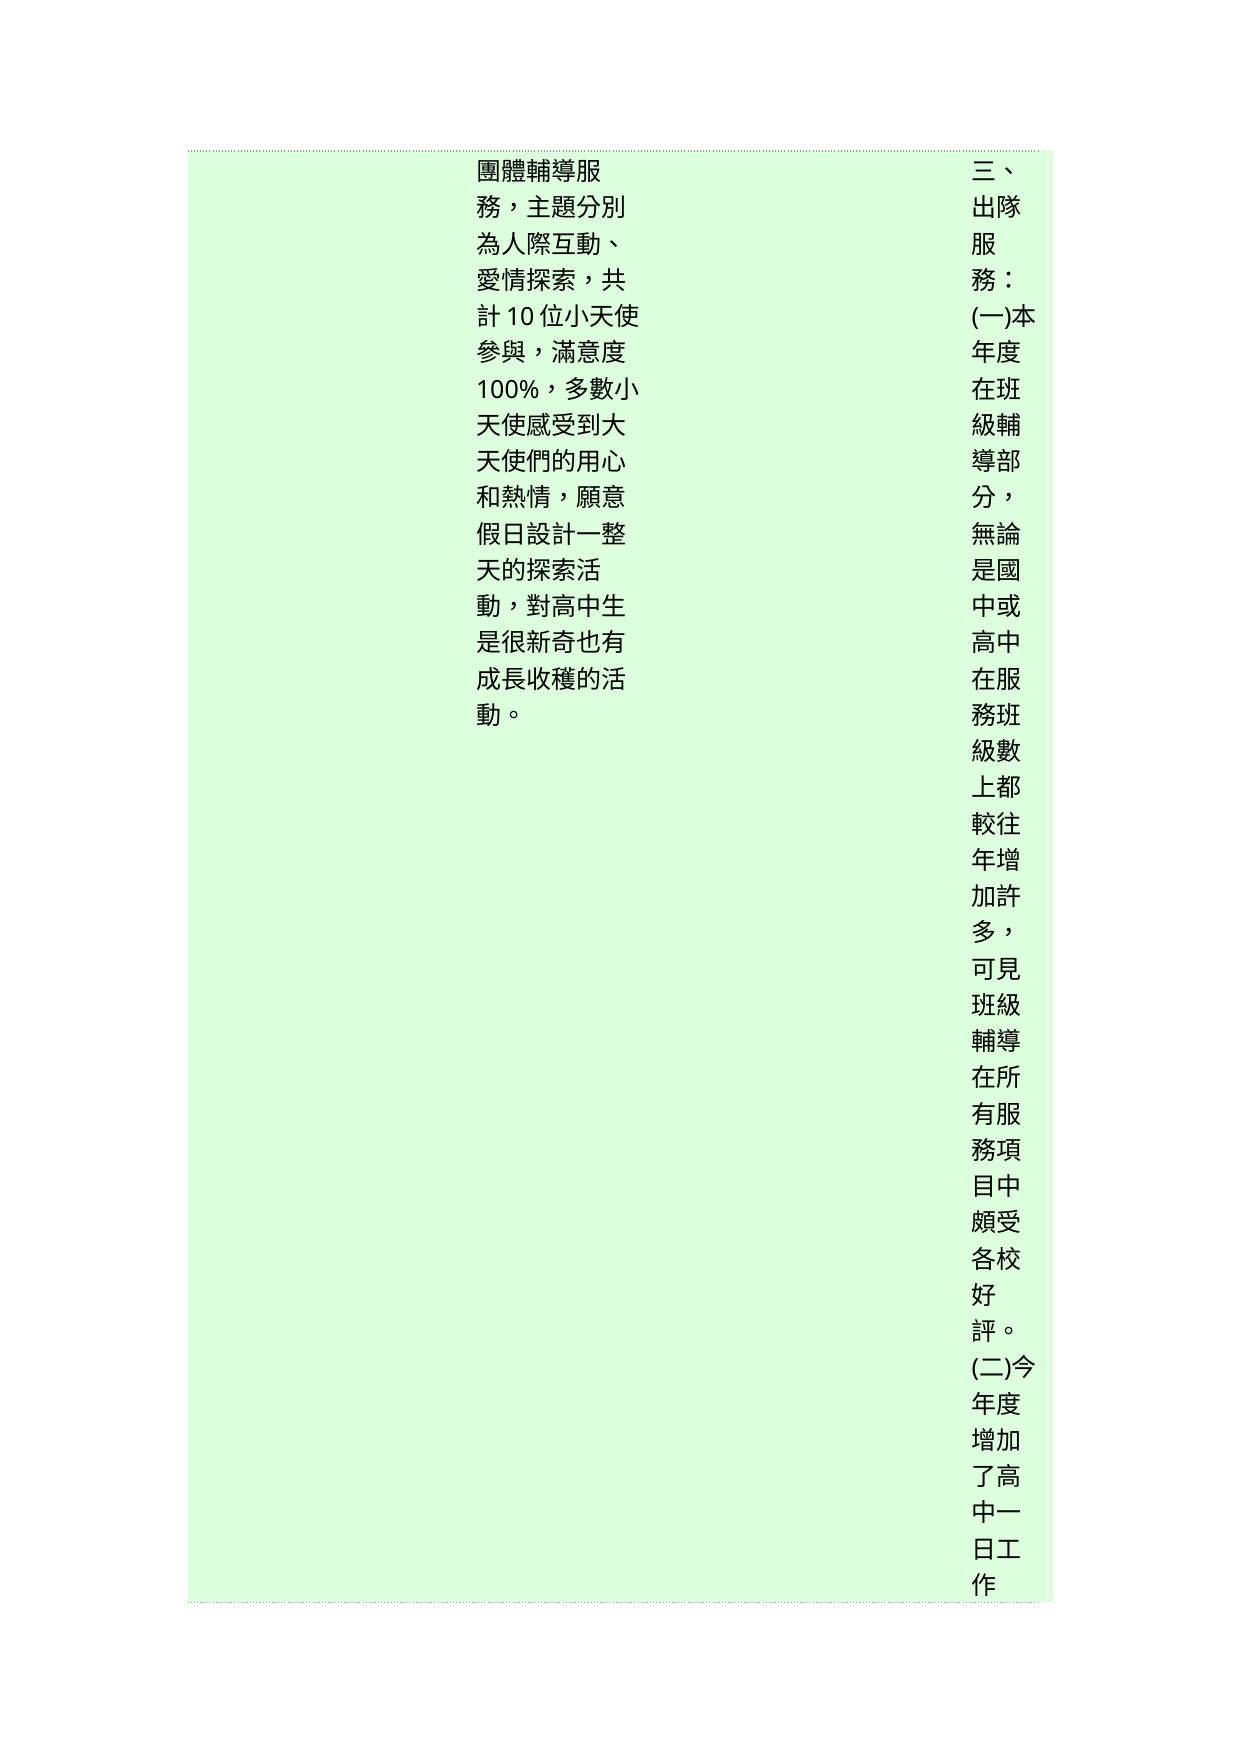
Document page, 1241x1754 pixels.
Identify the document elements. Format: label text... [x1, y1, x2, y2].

table_cell [1048, 150, 1053, 1602]
table_cell 三、出隊服務： (一)本年度在班級輔導部分，無論是國中或高中在服務班級數上都較往年增加許多，可見班級輔導在所有服務項目中頗受各校好評。 (二)今年度增加了高中一日工作 [971, 150, 1040, 1602]
table_cell [396, 150, 476, 1602]
table_cell [1040, 150, 1044, 1602]
table_cell [276, 150, 396, 1602]
table_cell [188, 150, 218, 1602]
table_cell 團體輔導服務，主題分別為人際互動、愛情探索，共計10位小天使參與，滿意度100%，多數小天使感受到大天使們的用心和熱情，願意假日設計一整天的探索活動，對高中生是很新奇也有成長收穫的活動。 [476, 150, 643, 1602]
table_cell [643, 150, 735, 1602]
table_cell [735, 150, 971, 1602]
table_cell [218, 150, 276, 1602]
